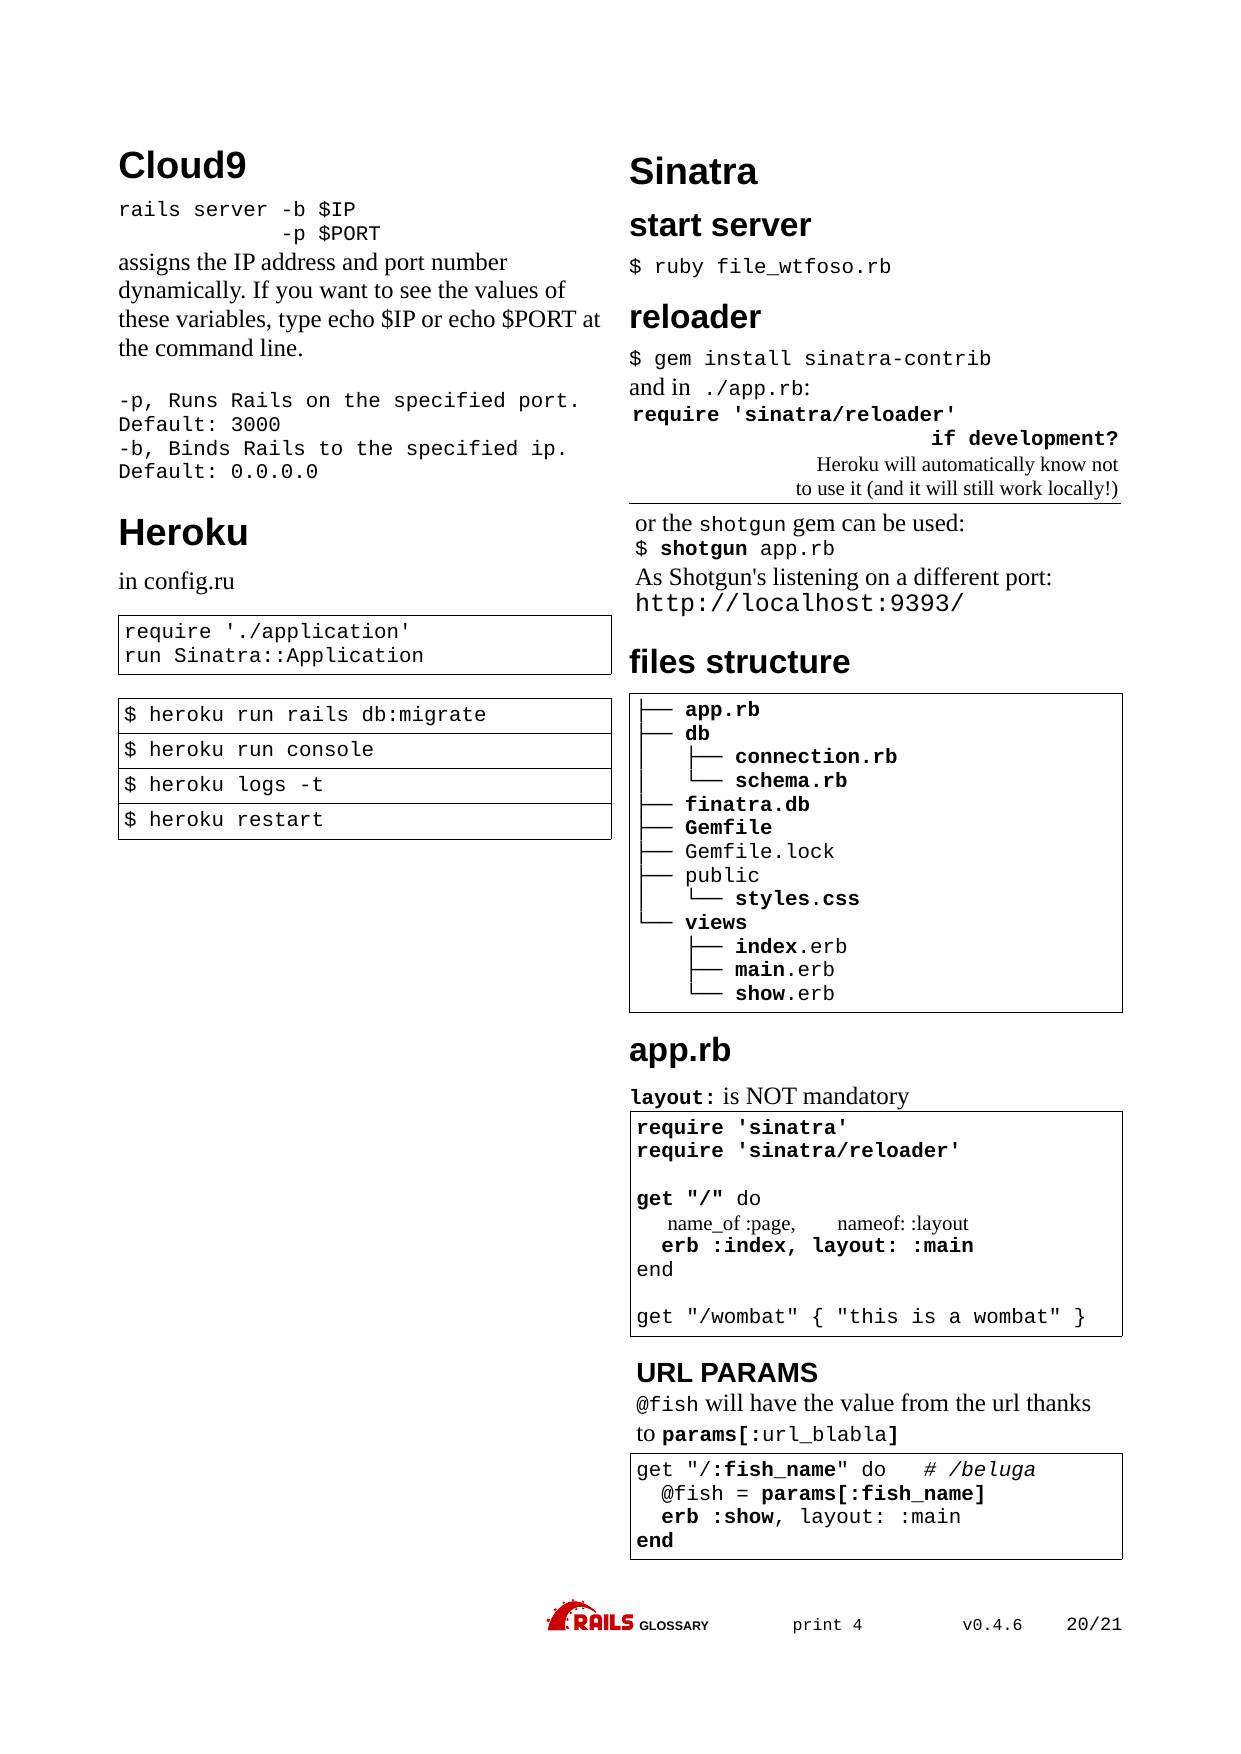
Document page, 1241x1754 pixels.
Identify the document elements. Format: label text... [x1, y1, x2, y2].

subtitle Heroku [118, 510, 611, 553]
text layout: is NOT mandatory [629, 1081, 1122, 1111]
table_cell $ heroku logs -t [119, 769, 611, 803]
text in config.ru [118, 566, 611, 595]
table_header require './application' run Sinatra::Application [119, 616, 611, 674]
text -p, Runs Rails on the specified port. Default: 3000 -b, Binds Rails to the specified ip. Default: 0.0.0.0 [118, 390, 611, 485]
table_cell or the shotgun gem can be used: $ shotgun app.rb As Shotgun's listening on a different port: http://localhost:9393/ [629, 504, 1121, 624]
text and in ./app.rb: [629, 372, 1122, 401]
subtitle Sinatra [629, 149, 1122, 193]
subtitle files structure [629, 642, 1122, 681]
table_header require 'sinatra' require 'sinatra/reloader' get "/" do name_of :page, nameof: :layout erb :index, layout: :main end get "/wombat" { "this is a wombat" } [631, 1112, 1122, 1336]
table_cell $ heroku restart [119, 804, 611, 838]
text -p $PORT [118, 223, 611, 247]
subtitle Cloud9 [118, 143, 611, 187]
table_cell URL PARAMS @fish will have the value from the url thanks to params[:url_blabla] [630, 1337, 1122, 1453]
table_header $ heroku run rails db:migrate [119, 699, 611, 733]
table_cell get "/:fish_name" do # /beluga @fish = params[:fish_name] erb :show, layout: :main end [631, 1454, 1122, 1559]
subtitle start server [629, 204, 1122, 243]
subtitle reloader [629, 297, 1122, 336]
table_header ├── app.rb ├── db │ ├── connection.rb │ └── schema.rb ├── finatra.db ├── Gemfile ├── Gemfile.lock ├── public │ └── styles.css └── views ├── index.erb ├── main.erb └── show.erb [630, 694, 1122, 1012]
subtitle app.rb [629, 1030, 1122, 1069]
text $ gem install sinatra-contrib [629, 348, 1122, 372]
text $ ruby file_wtfoso.rb [629, 256, 1122, 279]
text assigns the IP address and port number dynamically. If you want to see the values of these variables, type echo $IP or echo $PORT at the command line. [118, 247, 611, 362]
table_header require 'sinatra/reloader' if development? Heroku will automatically know not to use it (and it will still work locally!) [629, 401, 1121, 503]
table_cell $ heroku run console [119, 734, 611, 768]
text rails server -b $IP [118, 199, 611, 223]
